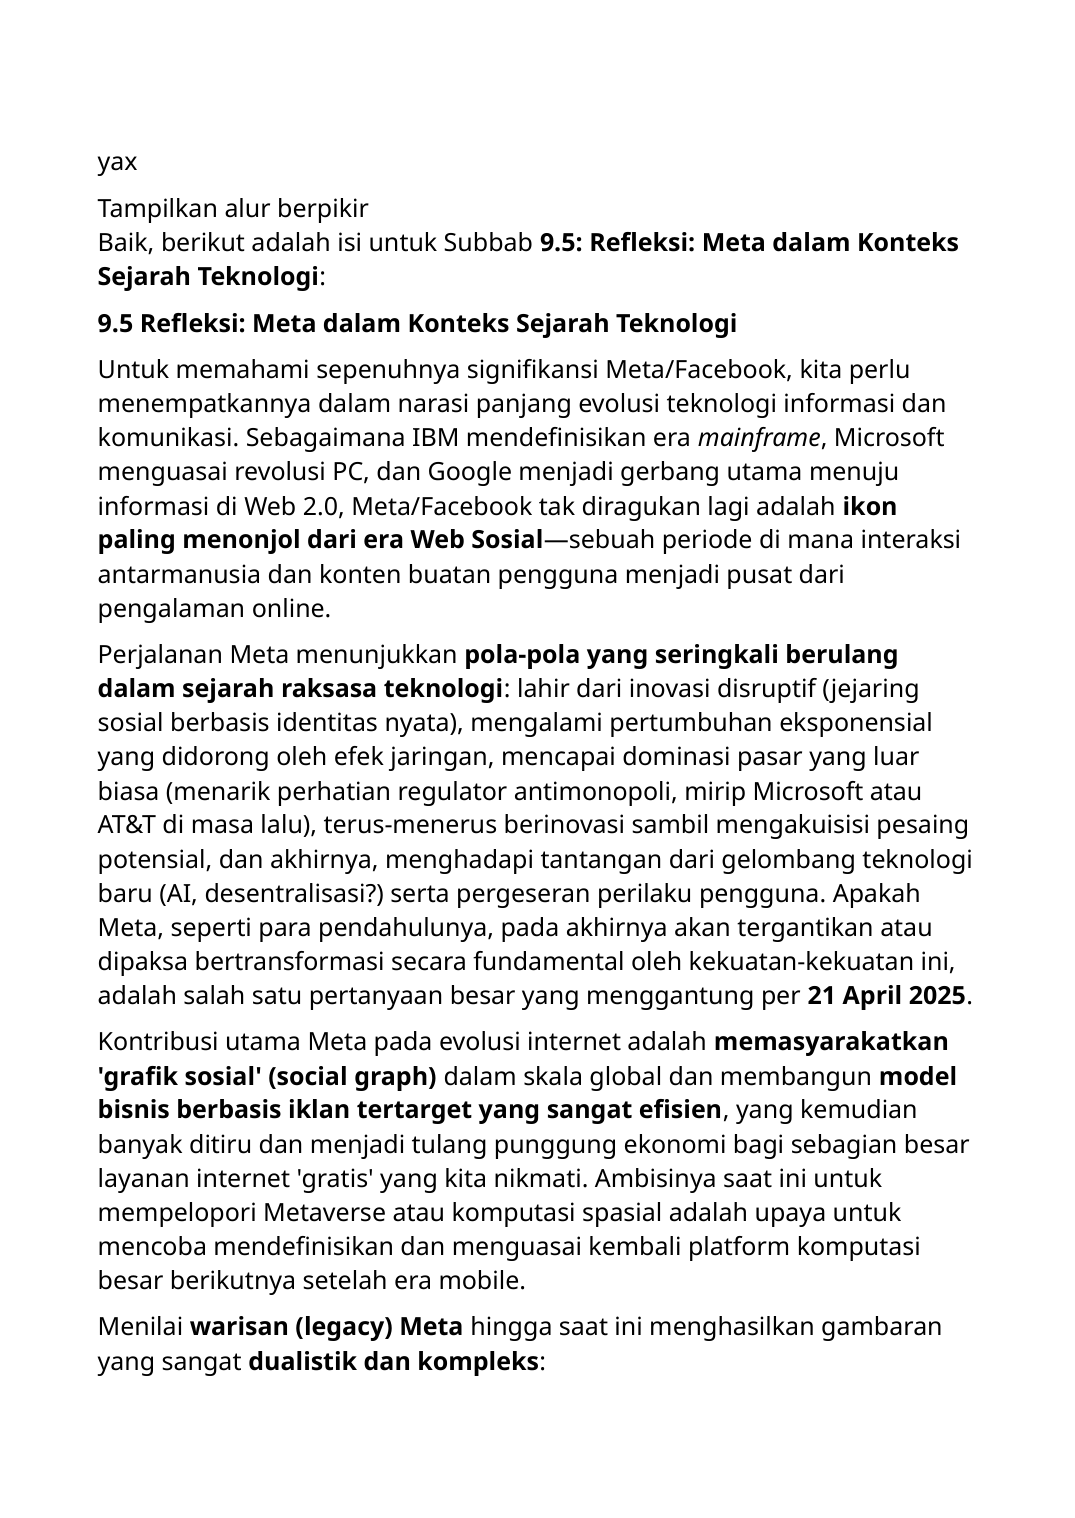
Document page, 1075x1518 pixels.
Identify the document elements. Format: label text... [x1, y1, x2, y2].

text yax [97, 144, 977, 178]
text Untuk memahami sepenuhnya signifikansi Meta/Facebook, kita perlu menempatkannya dalam narasi panjang evolusi teknologi informasi dan komunikasi. Sebagaimana IBM mendefinisikan era mainframe, Microsoft menguasai revolusi PC, dan Google menjadi gerbang utama menuju informasi di Web 2.0, Meta/Facebook tak diragukan lagi adalah ikon paling menonjol dari era Web Sosial—sebuah periode di mana interaksi antarmanusia dan konten buatan pengguna menjadi pusat dari pengalaman online. [97, 352, 977, 624]
text Baik, berikut adalah isi untuk Subbab 9.5: Refleksi: Meta dalam Konteks Sejarah Teknologi: [97, 225, 977, 293]
text Tampilkan alur berpikir [97, 191, 977, 225]
text Menilai warisan (legacy) Meta hingga saat ini menghasilkan gambaran yang sangat dualistik dan kompleks: [97, 1309, 977, 1377]
text Kontribusi utama Meta pada evolusi internet adalah memasyarakatkan 'grafik sosial' (social graph) dalam skala global dan membangun model bisnis berbasis iklan tertarget yang sangat efisien, yang kemudian banyak ditiru dan menjadi tulang punggung ekonomi bagi sebagian besar layanan internet 'gratis' yang kita nikmati. Ambisinya saat ini untuk mempelopori Metaverse atau komputasi spasial adalah upaya untuk mencoba mendefinisikan dan menguasai kembali platform komputasi besar berikutnya setelah era mobile. [97, 1024, 977, 1297]
text Perjalanan Meta menunjukkan pola-pola yang seringkali berulang dalam sejarah raksasa teknologi: lahir dari inovasi disruptif (jejaring sosial berbasis identitas nyata), mengalami pertumbuhan eksponensial yang didorong oleh efek jaringan, mencapai dominasi pasar yang luar biasa (menarik perhatian regulator antimonopoli, mirip Microsoft atau AT&T di masa lalu), terus-menerus berinovasi sambil mengakuisisi pesaing potensial, dan akhirnya, menghadapi tantangan dari gelombang teknologi baru (AI, desentralisasi?) serta pergeseran perilaku pengguna. Apakah Meta, seperti para pendahulunya, pada akhirnya akan tergantikan atau dipaksa bertransformasi secara fundamental oleh kekuatan-kekuatan ini, adalah salah satu pertanyaan besar yang menggantung per 21 April 2025. [97, 637, 977, 1012]
text 9.5 Refleksi: Meta dalam Konteks Sejarah Teknologi [97, 305, 977, 339]
